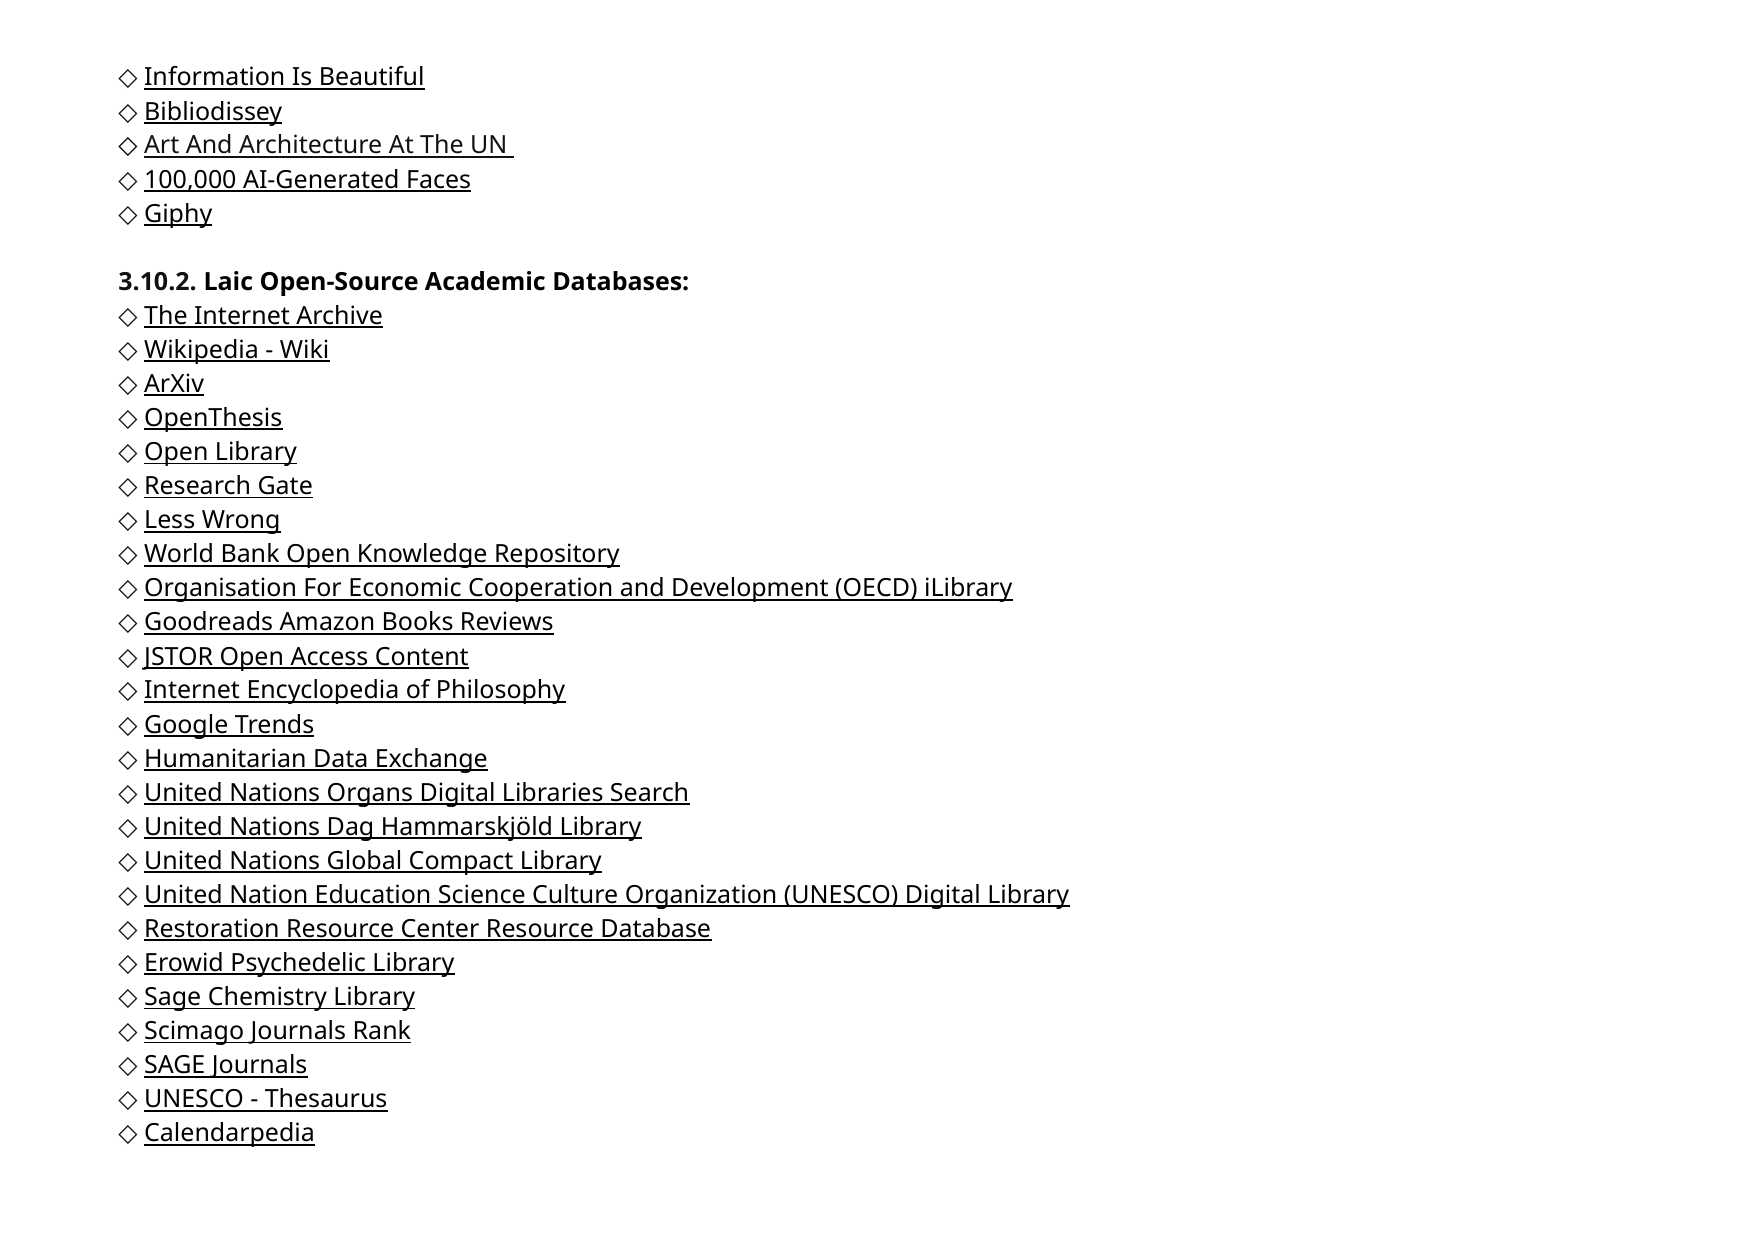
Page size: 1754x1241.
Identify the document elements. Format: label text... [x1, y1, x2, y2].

text ◇ Erowid Psychedelic Library [118, 945, 1695, 979]
text ◇ Giphy [118, 195, 1695, 229]
text ◇ United Nations Dag Hammarskjöld Library [118, 808, 1695, 842]
text ◇ United Nations Global Compact Library [118, 842, 1695, 877]
text ◇ Humanitarian Data Exchange [118, 740, 1695, 774]
text ◇ Calendarpedia [118, 1115, 1695, 1149]
text ◇ Google Trends [118, 706, 1695, 740]
text ◇ Wikipedia - Wiki [118, 332, 1695, 366]
text ◇ Goodreads Amazon Books Reviews [118, 604, 1695, 638]
text ◇ United Nations Organs Digital Libraries Search [118, 774, 1695, 808]
text ◇ Less Wrong [118, 502, 1695, 536]
text ◇ Research Gate [118, 468, 1695, 502]
text ◇ Internet Encyclopedia of Philosophy [118, 672, 1695, 706]
text ◇ United Nation Education Science Culture Organization (UNESCO) Digital Library [118, 877, 1695, 911]
text ◇ Restoration Resource Center Resource Database [118, 911, 1695, 945]
text ◇ Sage Chemistry Library [118, 979, 1695, 1013]
text ◇ SAGE Journals [118, 1047, 1695, 1081]
text ◇ ArXiv [118, 366, 1695, 400]
text ◇ World Bank Open Knowledge Repository [118, 536, 1695, 570]
text ◇ Open Library [118, 434, 1695, 468]
text ◇ JSTOR Open Access Content [118, 638, 1695, 672]
text ◇ UNESCO - Thesaurus [118, 1081, 1695, 1115]
text ◇ 100,000 AI-Generated Faces [118, 161, 1695, 195]
text ◇ OpenThesis [118, 400, 1695, 434]
text 3.10.2. Laic Open-Source Academic Databases: [118, 263, 1695, 297]
text ◇ The Internet Archive [118, 297, 1695, 332]
text ◇ Information Is Beautiful [118, 59, 1695, 93]
text ◇ Art And Architecture At The UN [118, 127, 1695, 161]
text ◇ Organisation For Economic Cooperation and Development (OECD) iLibrary [118, 570, 1695, 604]
text ◇ Scimago Journals Rank [118, 1013, 1695, 1047]
text ◇ Bibliodissey [118, 93, 1695, 127]
